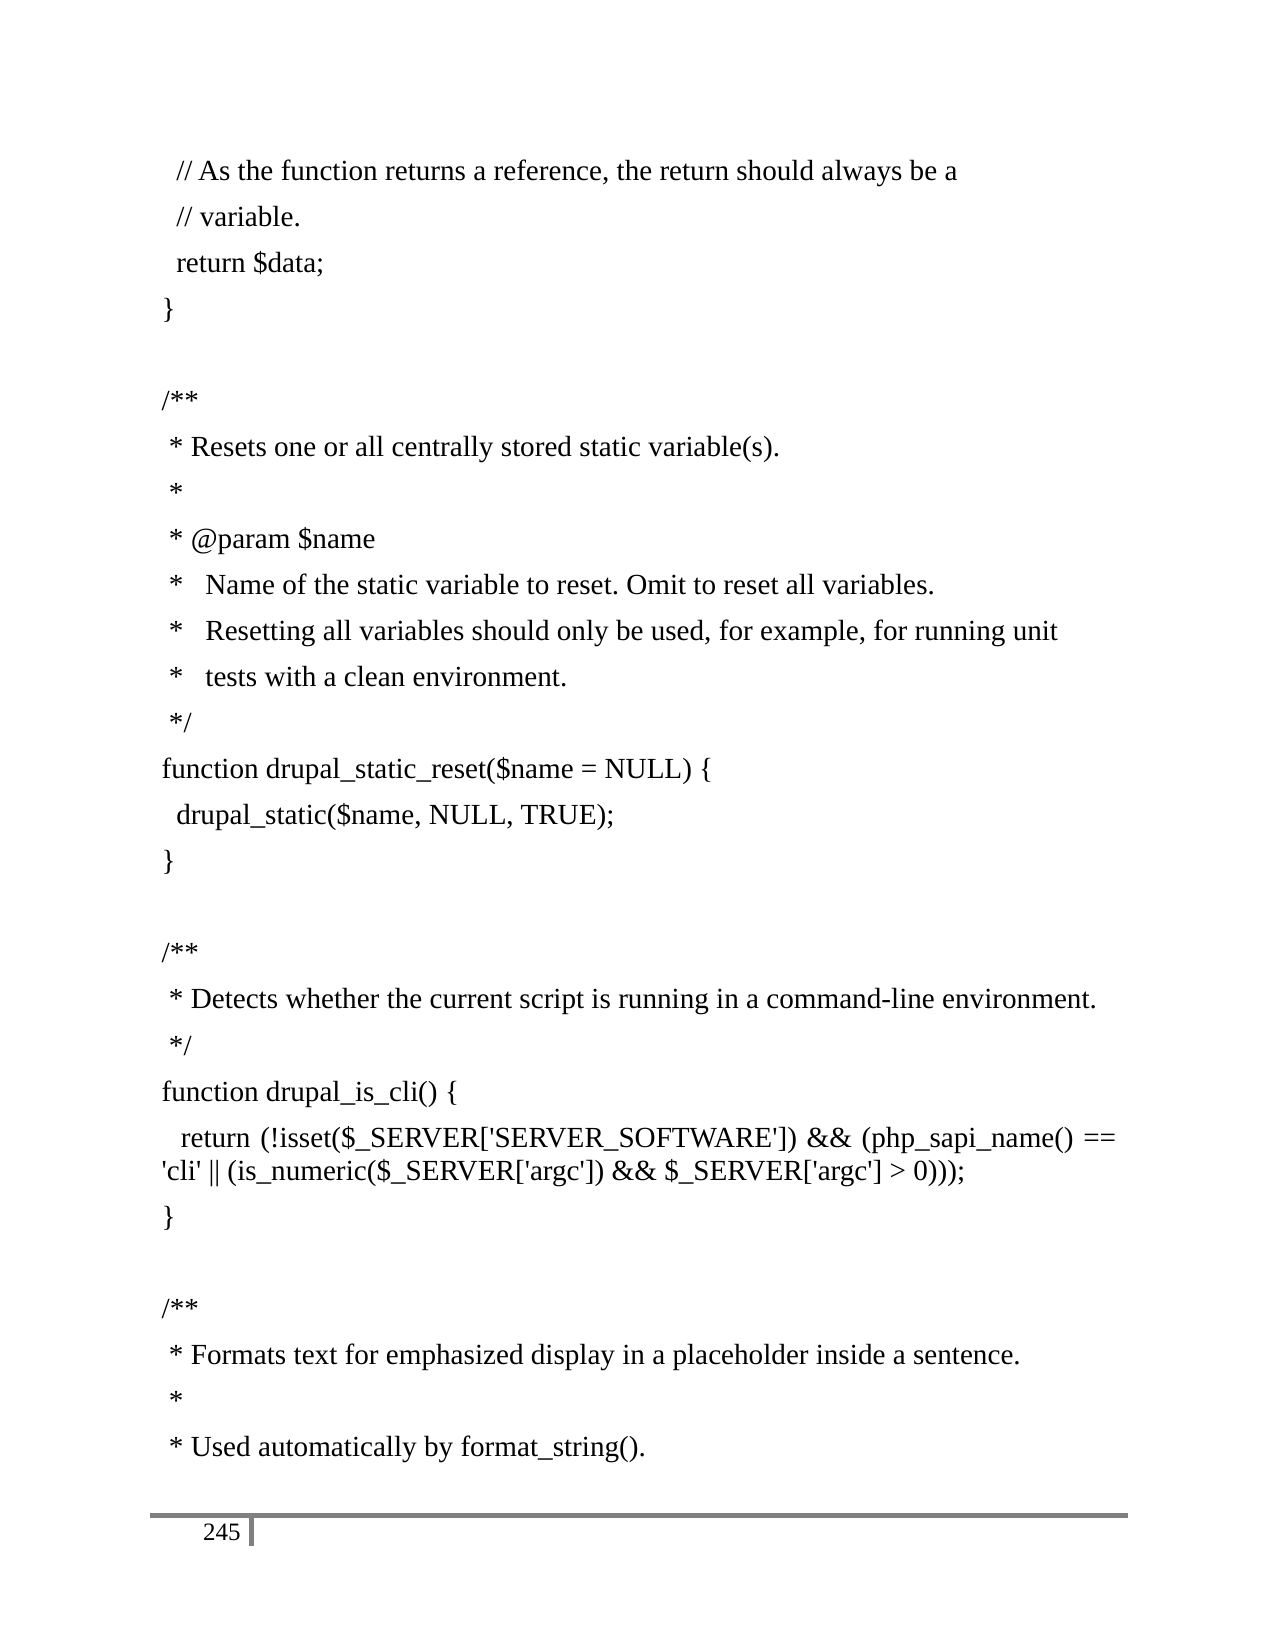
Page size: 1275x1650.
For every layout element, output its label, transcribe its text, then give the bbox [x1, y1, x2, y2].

text /** [161, 1291, 1117, 1325]
text // variable. [161, 199, 1117, 232]
text } [161, 1199, 1117, 1233]
text * Formats text for emphasized display in a placeholder inside a sentence. [161, 1337, 1117, 1371]
text * Used automatically by format_string(). [161, 1429, 1117, 1463]
text /** [161, 936, 1117, 969]
text */ [161, 1028, 1117, 1061]
text } [161, 291, 1117, 324]
text * @param $name [161, 521, 1117, 555]
text * Detects whether the current script is running in a command-line environment. [161, 982, 1117, 1015]
text * [161, 1383, 1117, 1417]
text function drupal_is_cli() { [161, 1074, 1117, 1107]
text return $data; [161, 245, 1117, 278]
text function drupal_static_reset($name = NULL) { [161, 751, 1117, 785]
text drupal_static($name, NULL, TRUE); [161, 797, 1117, 831]
text * Resetting all variables should only be used, for example, for running unit [161, 613, 1117, 647]
text // As the function returns a reference, the return should always be a [161, 153, 1117, 186]
text * tests with a clean environment. [161, 659, 1117, 693]
text return (!isset($_SERVER['SERVER_SOFTWARE']) && (php_sapi_name() == 'cli' || (is_numeric($_SERVER['argc']) && $_SERVER['argc'] > 0))); [161, 1120, 1117, 1187]
text } [161, 843, 1117, 877]
text * [161, 475, 1117, 509]
text /** [161, 383, 1117, 417]
text * Name of the static variable to reset. Omit to reset all variables. [161, 567, 1117, 601]
text */ [161, 705, 1117, 739]
text * Resets one or all centrally stored static variable(s). [161, 429, 1117, 463]
